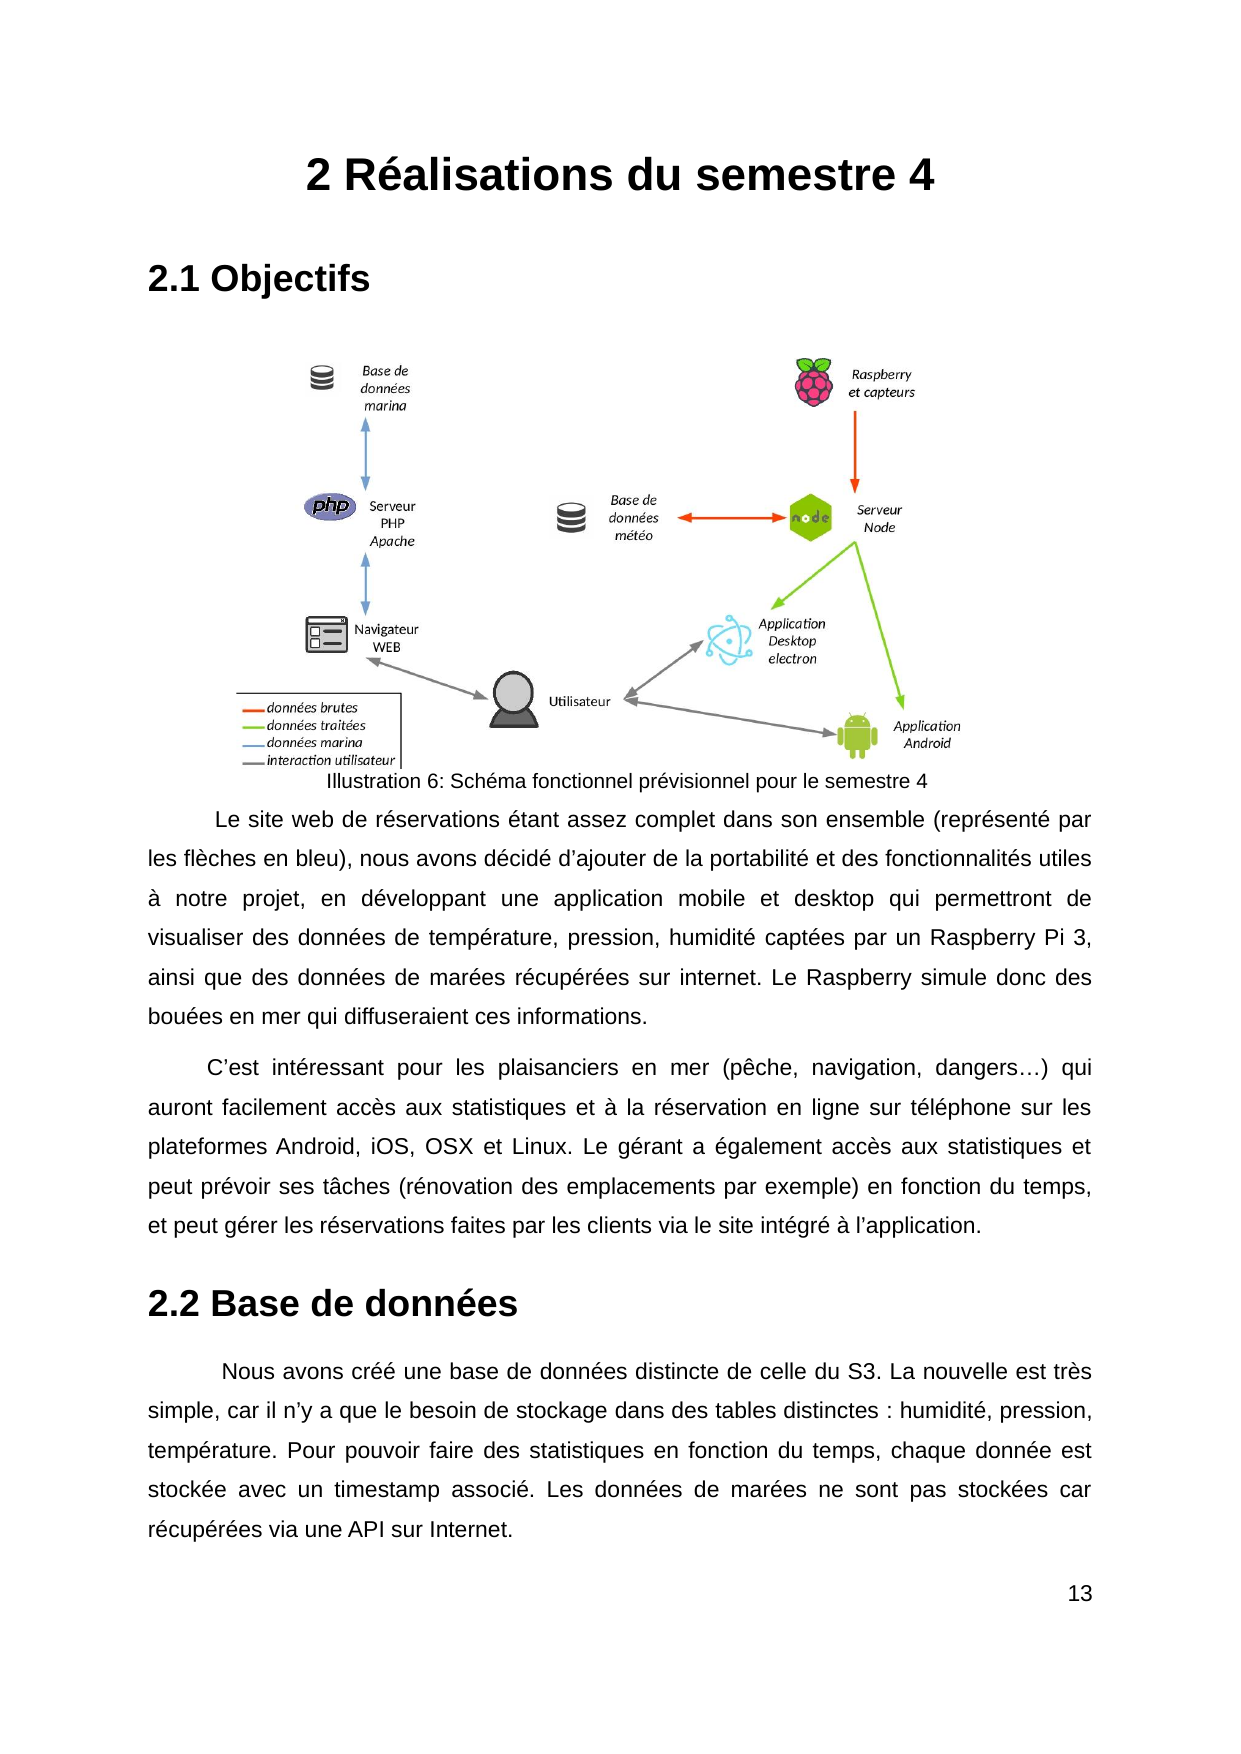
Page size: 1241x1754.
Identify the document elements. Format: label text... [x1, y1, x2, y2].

subtitle Réalisations du semestre 4 [148, 148, 1093, 200]
subtitle Objectifs [148, 256, 1093, 299]
text Nous avons créé une base de données distincte de celle du S3. La nouvelle est très simple, car il n’y a que le besoin de stockage dans des tables distinctes : humidité, pression, température. Pour pouvoir faire des statistiques en fonction du temps, chaque donnée est stockée avec un timestamp associé. Les données de marées ne sont pas stockées car récupérées via une API sur Internet. [148, 1358, 1093, 1542]
text C’est intéressant pour les plaisanciers en mer (pêche, navigation, dangers…) qui auront facilement accès aux statistiques et à la réservation en ligne sur téléphone sur les plateformes Android, iOS, OSX et Linux. Le gérant a également accès aux statistiques et peut prévoir ses tâches (rénovation des emplacements par exemple) en fonction du temps, et peut gérer les réservations faites par les clients via le site intégré à l’application. [148, 1054, 1093, 1238]
subtitle Base de données [148, 1281, 1093, 1324]
text Illustration 6: Schéma fonctionnel prévisionnel pour le semestre 4 [236, 769, 1018, 792]
text Le site web de réservations étant assez complet dans son ensemble (représenté par les flèches en bleu), nous avons décidé d’ajouter de la portabilité et des fonctionnalités utiles à notre projet, en développant une application mobile et desktop qui permettront de visualiser des données de température, pression, humidité captées par un Raspberry Pi 3, ainsi que des données de marées récupérées sur internet. Le Raspberry simule donc des bouées en mer qui diffuseraient ces informations. [148, 769, 1093, 1029]
picture [236, 328, 1019, 769]
